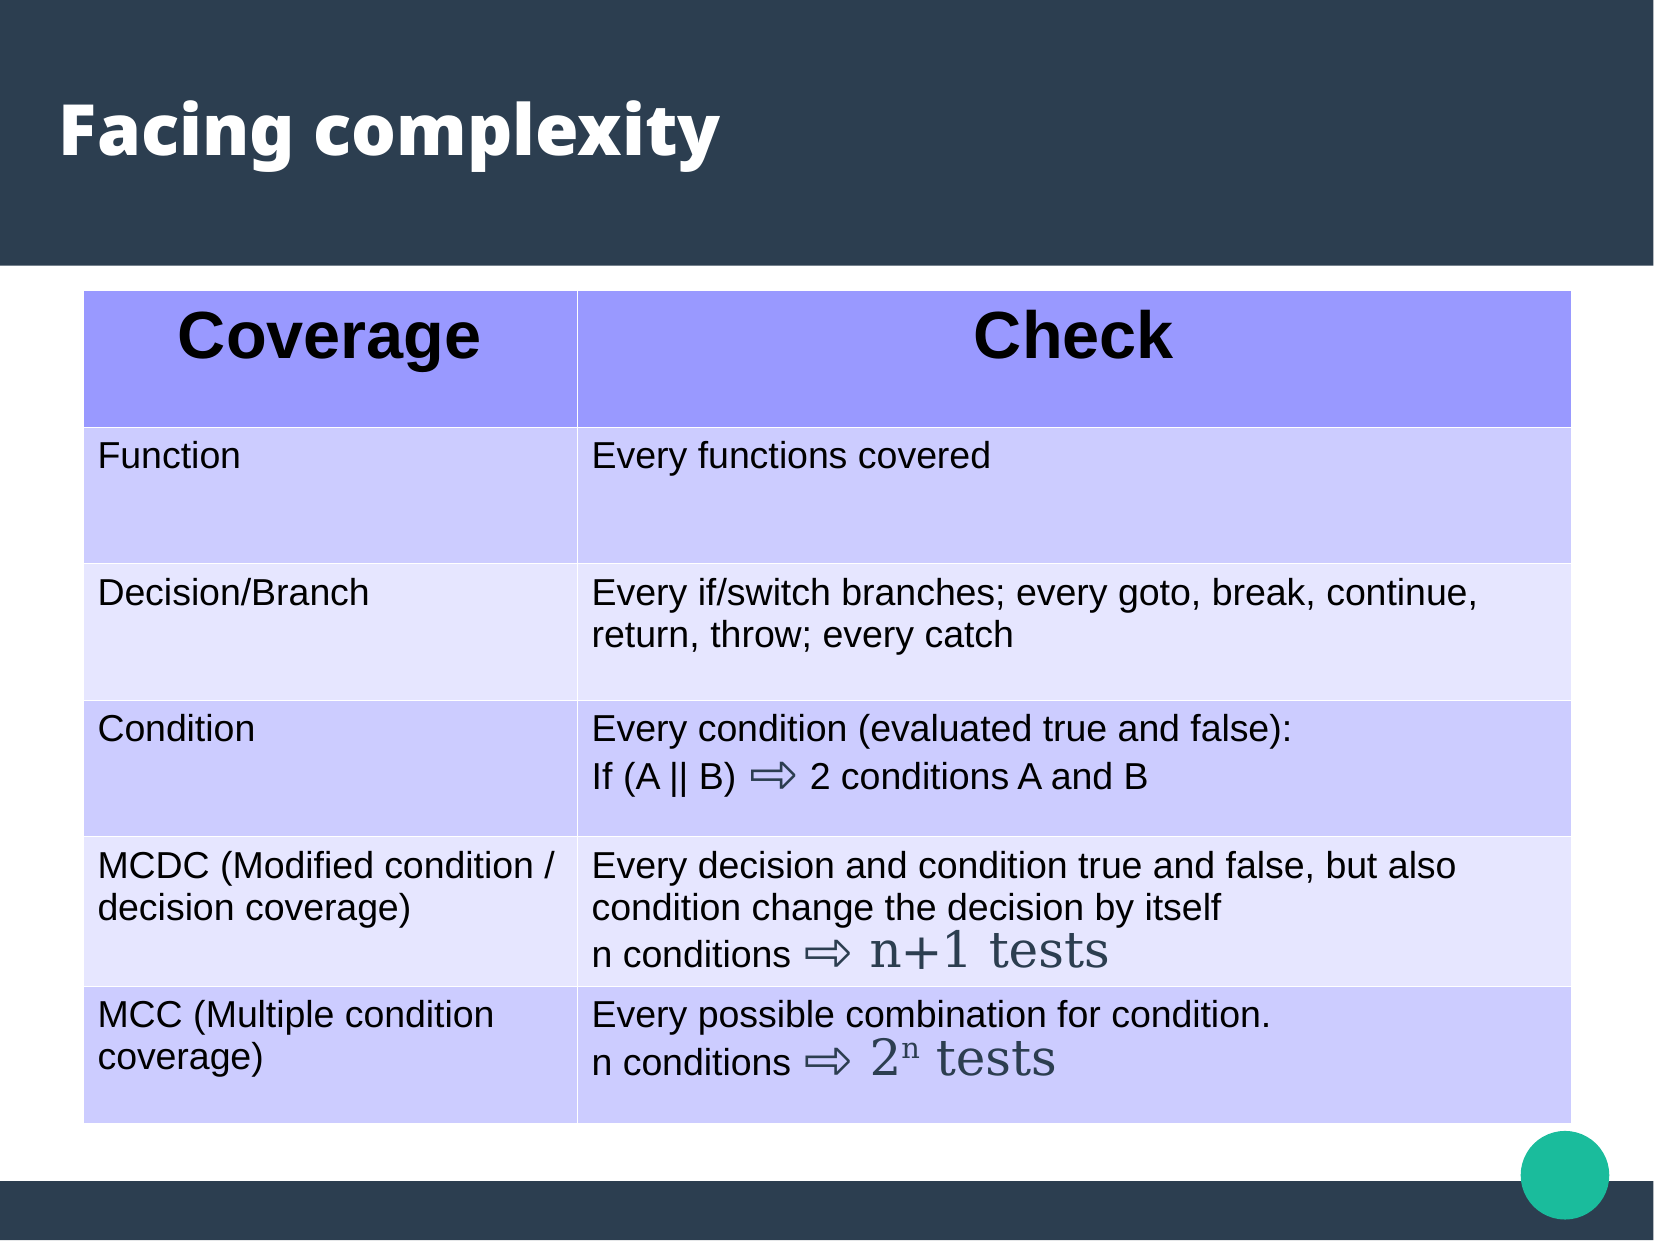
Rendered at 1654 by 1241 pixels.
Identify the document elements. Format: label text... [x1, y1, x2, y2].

table_cell Every functions covered [578, 428, 1571, 563]
table_cell Decision/Branch [84, 564, 577, 700]
table_cell Every condition (evaluated true and false): If (A || B) ⇨ 2 conditions A and B [578, 701, 1571, 836]
table_header Coverage [84, 291, 577, 427]
table_header Check [578, 291, 1571, 427]
title Facing complexity [59, 49, 1595, 207]
table_cell Every if/switch branches; every goto, break, continue, return, throw; every catch [578, 564, 1571, 700]
table_cell Every decision and condition true and false, but also condition change the decision by itself n conditions ⇨ n+1 tests [578, 837, 1571, 986]
table_cell MCDC (Modified condition / decision coverage) [84, 837, 577, 986]
table_cell Function [84, 428, 577, 563]
table_cell Every possible combination for condition. n conditions ⇨ 2n tests [578, 987, 1571, 1123]
table_cell Condition [84, 701, 577, 836]
table_cell MCC (Multiple condition coverage) [84, 987, 577, 1123]
